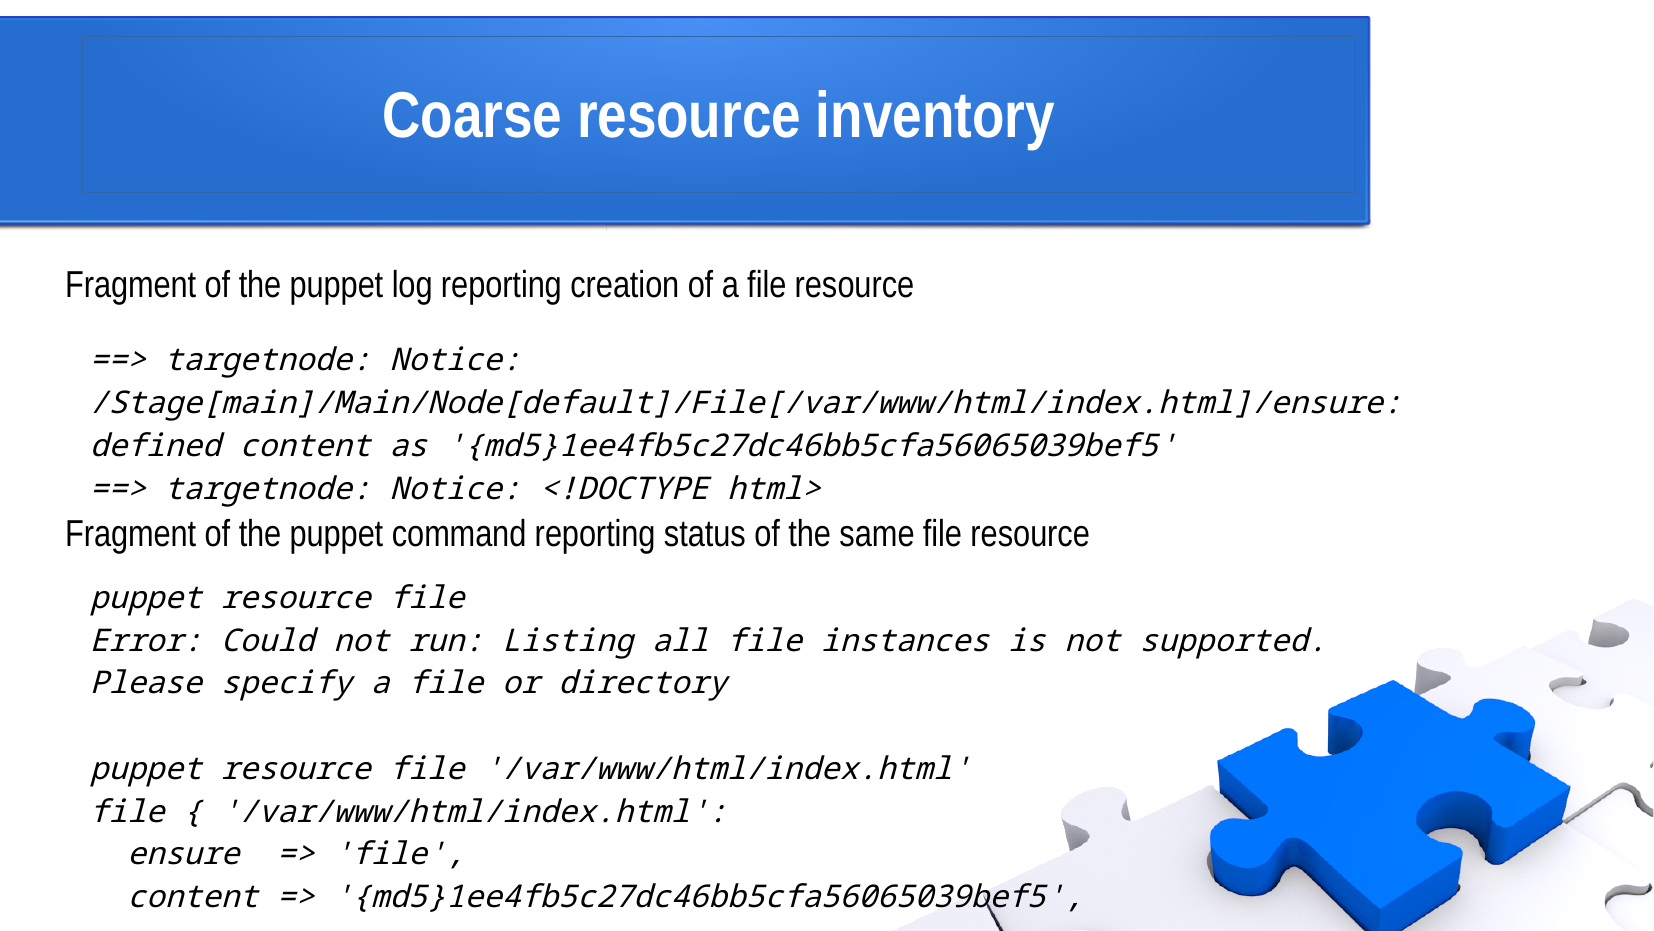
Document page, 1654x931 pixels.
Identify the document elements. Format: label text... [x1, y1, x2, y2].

text_box Fragment of the puppet command reporting status of the same file resource [15, 503, 1321, 586]
picture [872, 491, 1654, 931]
picture [0, 16, 1375, 231]
text_box Fragment of the puppet log reporting creation of a file resource [15, 255, 1321, 337]
title Coarse resource inventory [82, 36, 1356, 193]
text_box ==> targetnode: Notice: /Stage[main]/Main/Node[default]/File[/var/www/html/index.html]/ensure: defined content as '{md5}1ee4fb5c27dc46bb5cfa56065039bef5' ==> targetnode: Notice: <!DOCTYPE html> [75, 330, 1576, 527]
text_box puppet resource file Error: Could not run: Listing all file instances is not supported. Please specify a file or directory puppet resource file '/var/www/html/index.html' file { '/var/www/html/index.html': ensure => 'file', content => '{md5}1ee4fb5c27dc46bb5cfa56065039bef5', [75, 567, 1576, 909]
